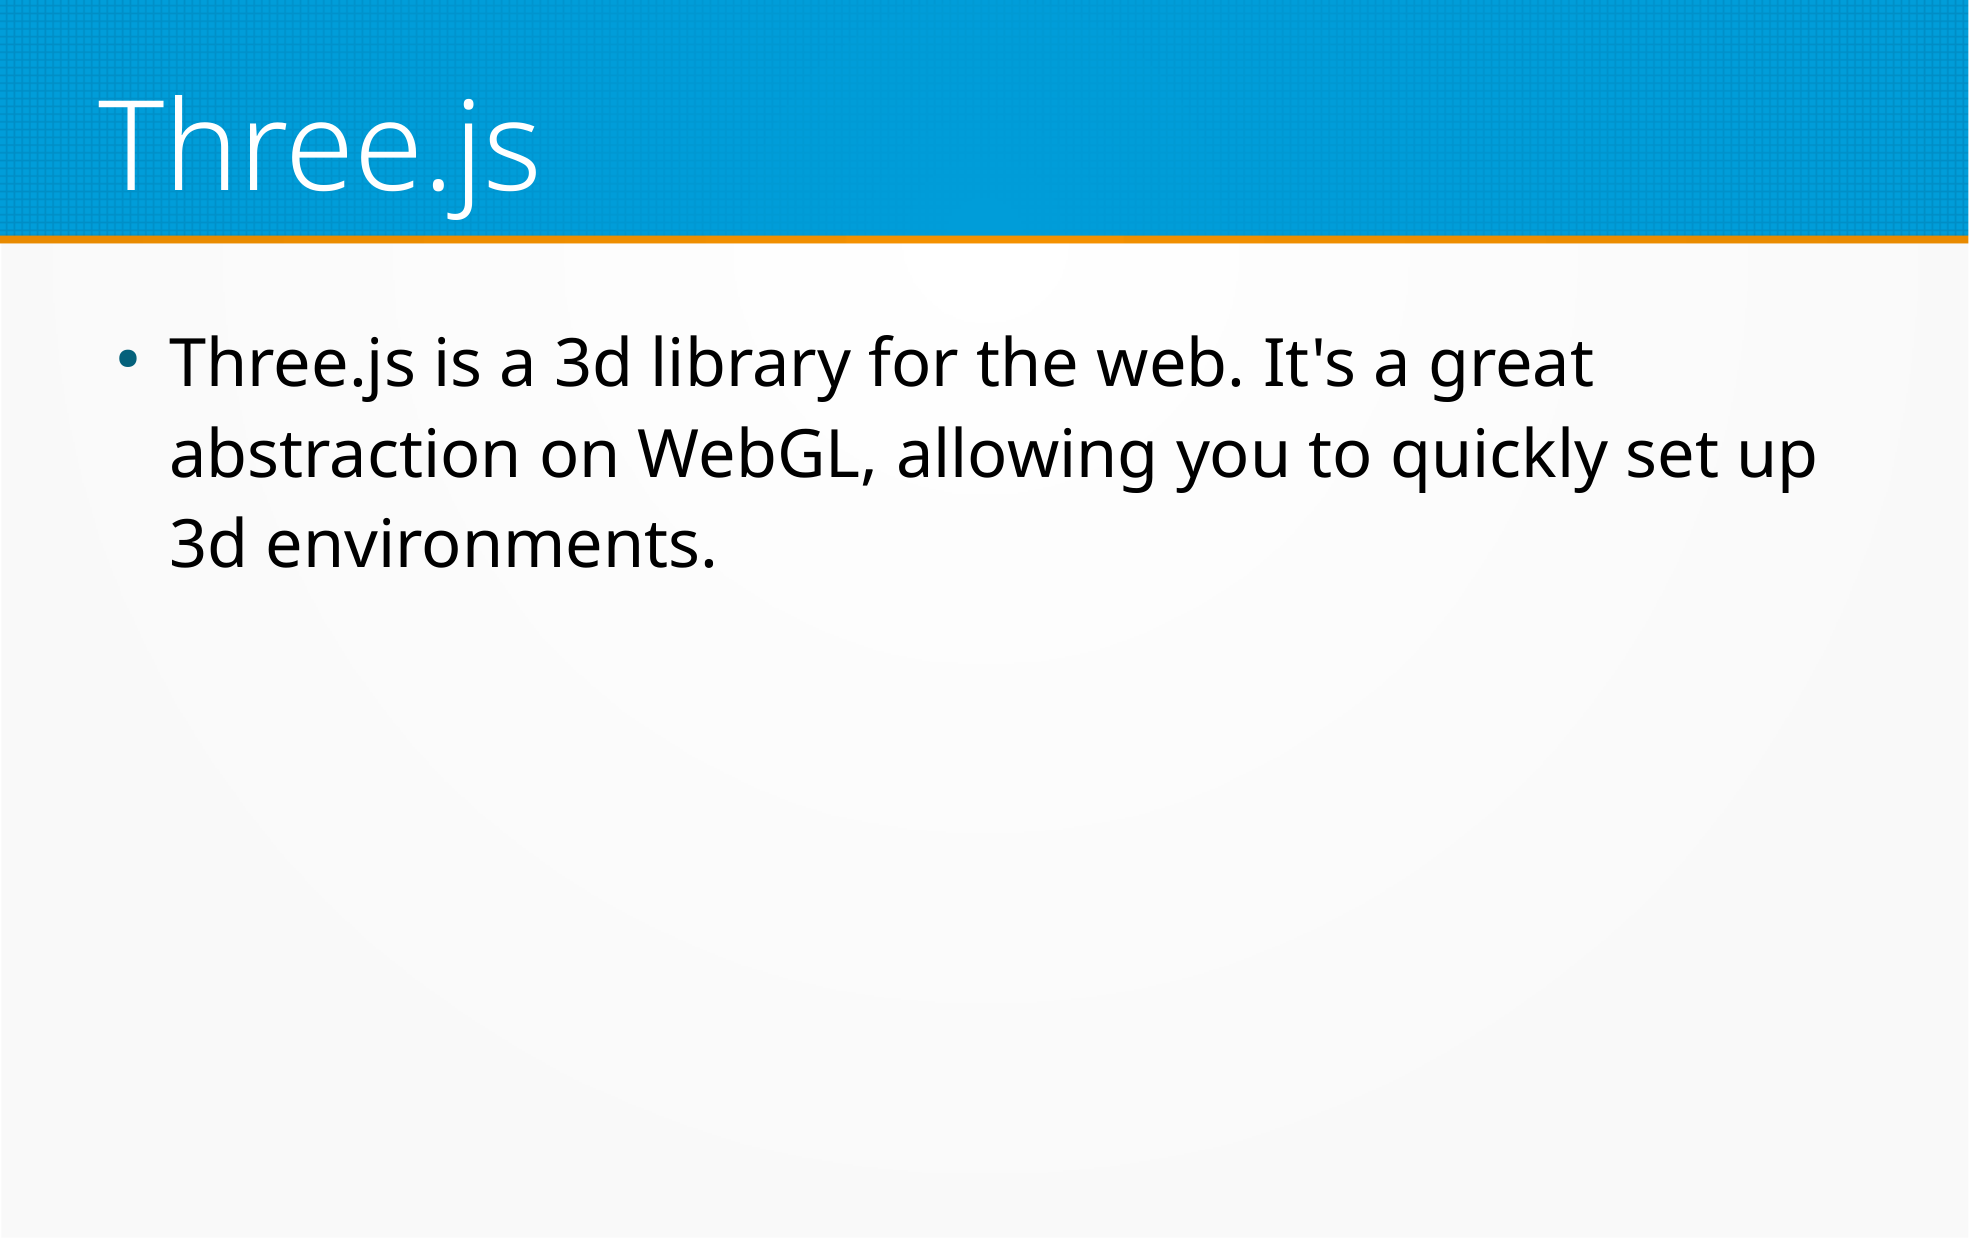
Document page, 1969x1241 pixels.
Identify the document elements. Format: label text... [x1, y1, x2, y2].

list Three.js is a 3d library for the web. It's a great abstraction on WebGL, allowing you to quickly set up 3d environments. [98, 315, 1861, 1081]
title Three.js [98, 19, 1870, 227]
picture [0, 236, 1969, 1241]
